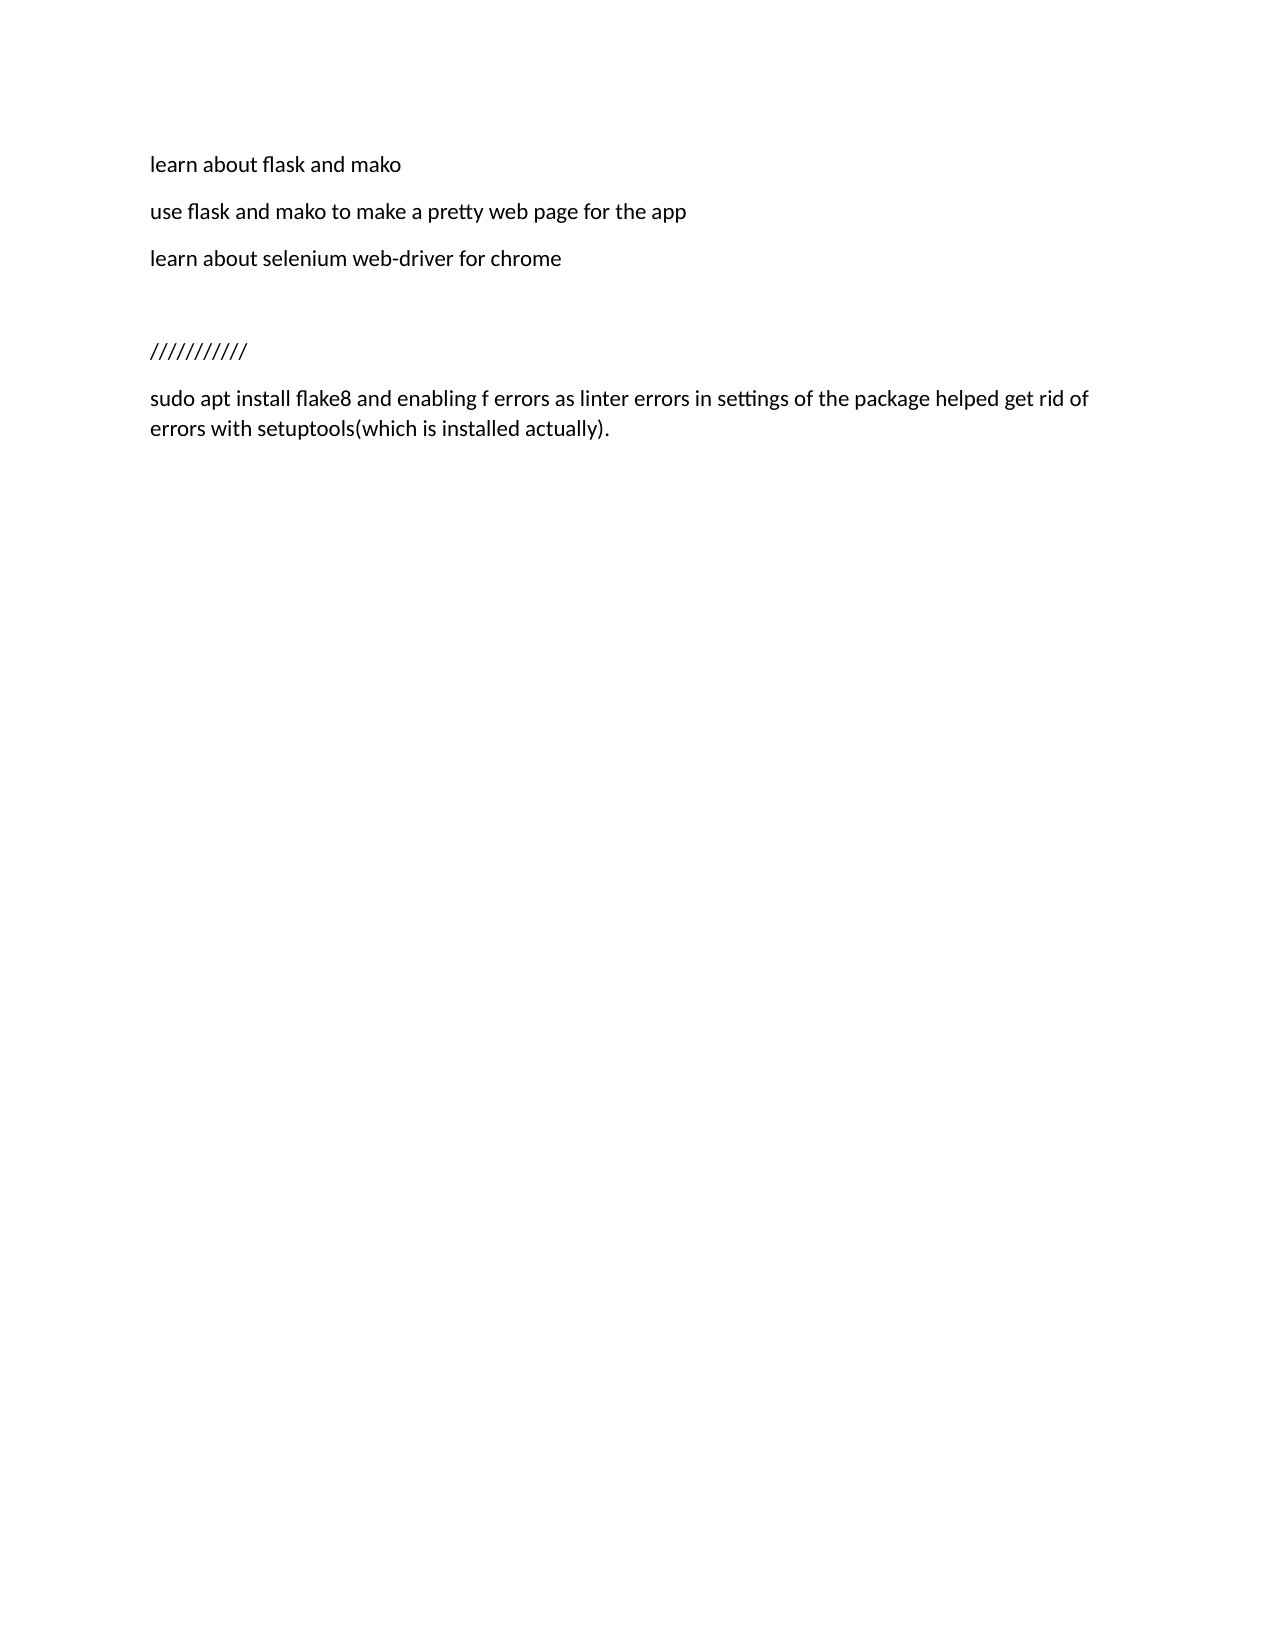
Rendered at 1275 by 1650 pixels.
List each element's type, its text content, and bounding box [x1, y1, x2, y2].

text learn about selenium web-driver for chrome [150, 244, 1125, 272]
text sudo apt install flake8 and enabling f errors as linter errors in settings of the package helped get rid of errors with setuptools(which is installed actually). [150, 384, 1125, 443]
text use flask and mako to make a pretty web page for the app [150, 197, 1125, 225]
text /////////// [150, 337, 1125, 366]
text learn about flask and mako [150, 150, 1125, 178]
